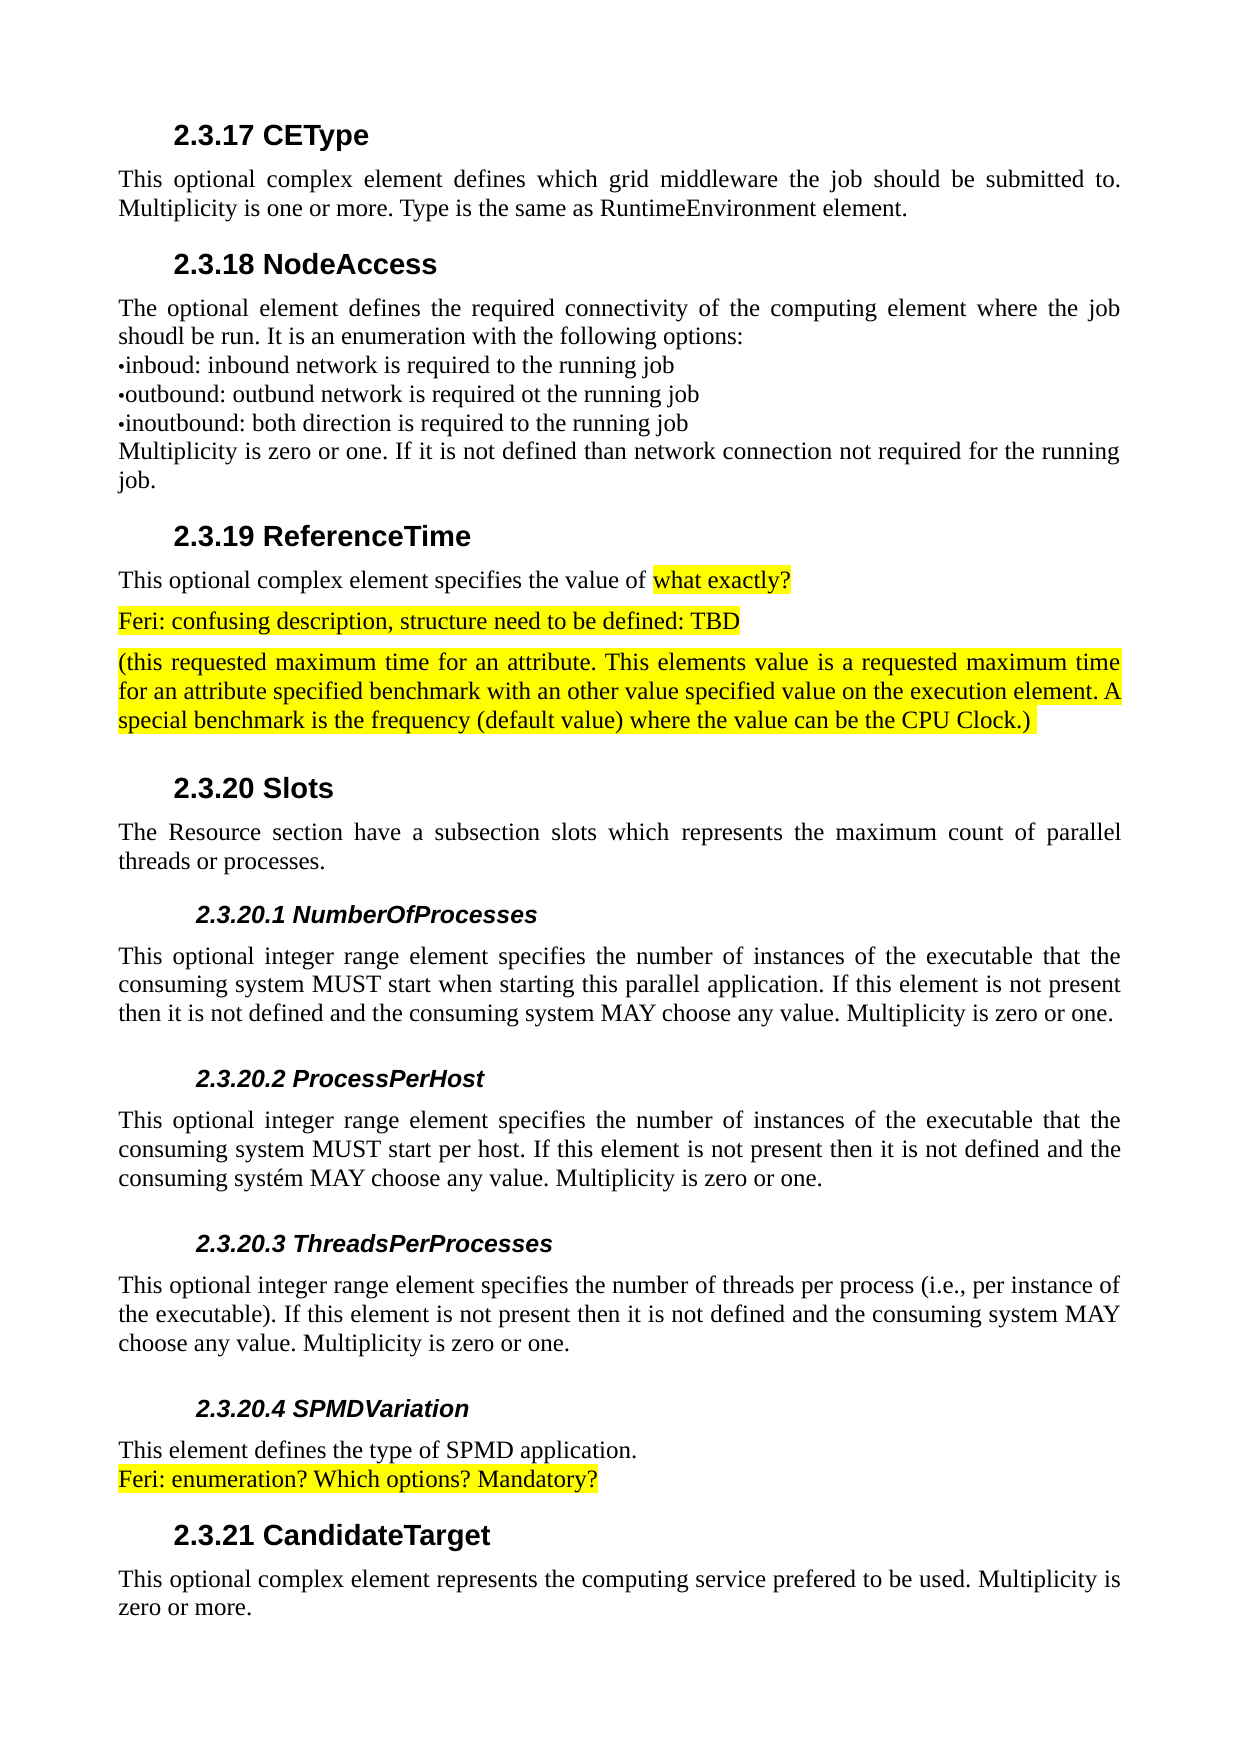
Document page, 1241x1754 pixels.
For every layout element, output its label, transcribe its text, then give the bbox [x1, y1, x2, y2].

list inoutbound: both direction is required to the running job [118, 408, 1122, 436]
list outbound: outbund network is required ot the running job [118, 379, 1122, 408]
subtitle ThreadsPerProcesses [189, 1229, 1122, 1258]
text The optional element defines the required connectivity of the computing element where the job shoudl be run. It is an enumeration with the following options: [118, 293, 1122, 350]
subtitle CEType [165, 118, 1122, 152]
text This element defines the type of SPMD application. [118, 1435, 1122, 1464]
text This optional integer range element specifies the number of threads per process (i.e., per instance of the executable). If this element is not present then it is not defined and the consuming system MAY choose any value. Multiplicity is zero or one. [118, 1270, 1122, 1357]
text The Resource section have a subsection slots which represents the maximum count of parallel threads or processes. [118, 817, 1122, 875]
text Feri: enumeration? Which options? Mandatory? [118, 1464, 1122, 1493]
text This optional integer range element specifies the number of instances of the executable that the consuming system MUST start per host. If this element is not present then it is not defined and the consuming systém MAY choose any value. Multiplicity is zero or one. [118, 1106, 1122, 1192]
text This optional complex element represents the computing service prefered to be used. Multiplicity is zero or more. [118, 1564, 1122, 1621]
subtitle Slots [165, 771, 1122, 805]
subtitle SPMDVariation [189, 1394, 1122, 1423]
subtitle NumberOfProcesses [189, 900, 1122, 928]
text This optional complex element defines which grid middleware the job should be submitted to. Multiplicity is one or more. Type is the same as RuntimeEnvironment element. [118, 164, 1122, 222]
text This optional integer range element specifies the number of instances of the executable that the consuming system MUST start when starting this parallel application. If this element is not present then it is not defined and the consuming system MAY choose any value. Multiplicity is zero or one. [118, 941, 1122, 1027]
list inboud: inbound network is required to the running job [118, 350, 1122, 379]
text Multiplicity is zero or one. If it is not defined than network connection not required for the running job. [118, 436, 1122, 494]
subtitle CandidateTarget [165, 1518, 1122, 1551]
subtitle NodeAccess [165, 247, 1122, 280]
subtitle ReferenceTime [165, 519, 1122, 552]
text (this requested maximum time for an attribute. This elements value is a requested maximum time for an attribute specified benchmark with an other value specified value on the execution element. A special benchmark is the frequency (default value) where the value can be the CPU Clock.) [118, 647, 1122, 734]
text This optional complex element specifies the value of what exactly? [118, 565, 1122, 594]
subtitle ProcessPerHost [189, 1064, 1122, 1093]
text Feri: confusing description, structure need to be defined: TBD [118, 606, 1122, 635]
